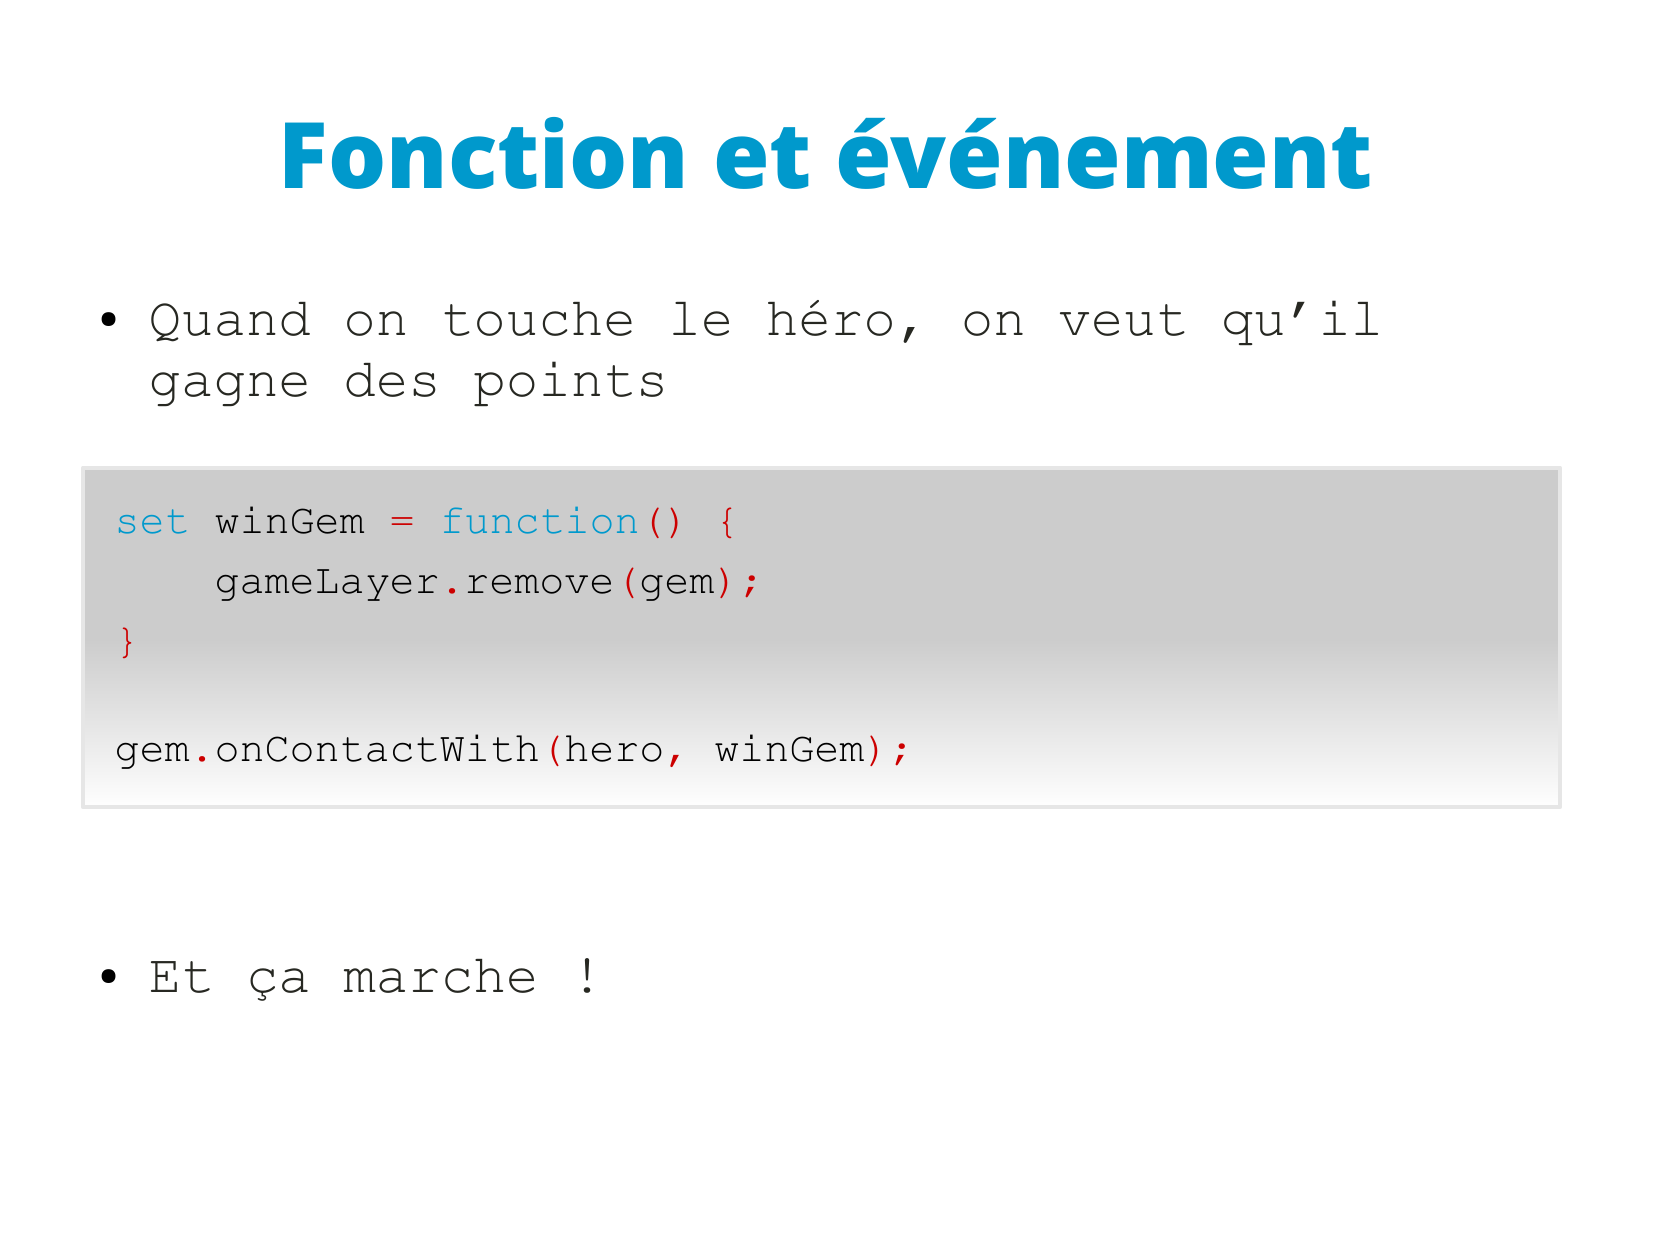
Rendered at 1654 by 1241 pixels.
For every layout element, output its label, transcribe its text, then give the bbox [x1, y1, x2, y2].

list set winGem = function() { gameLayer.remove(gem); } gem.onContactWith(hero, winGem); [82, 467, 1561, 808]
list Quand on touche le héro, on veut qu’il gagne des points Et ça marche ! [82, 290, 1571, 1010]
title Fonction et événement [82, 49, 1571, 257]
